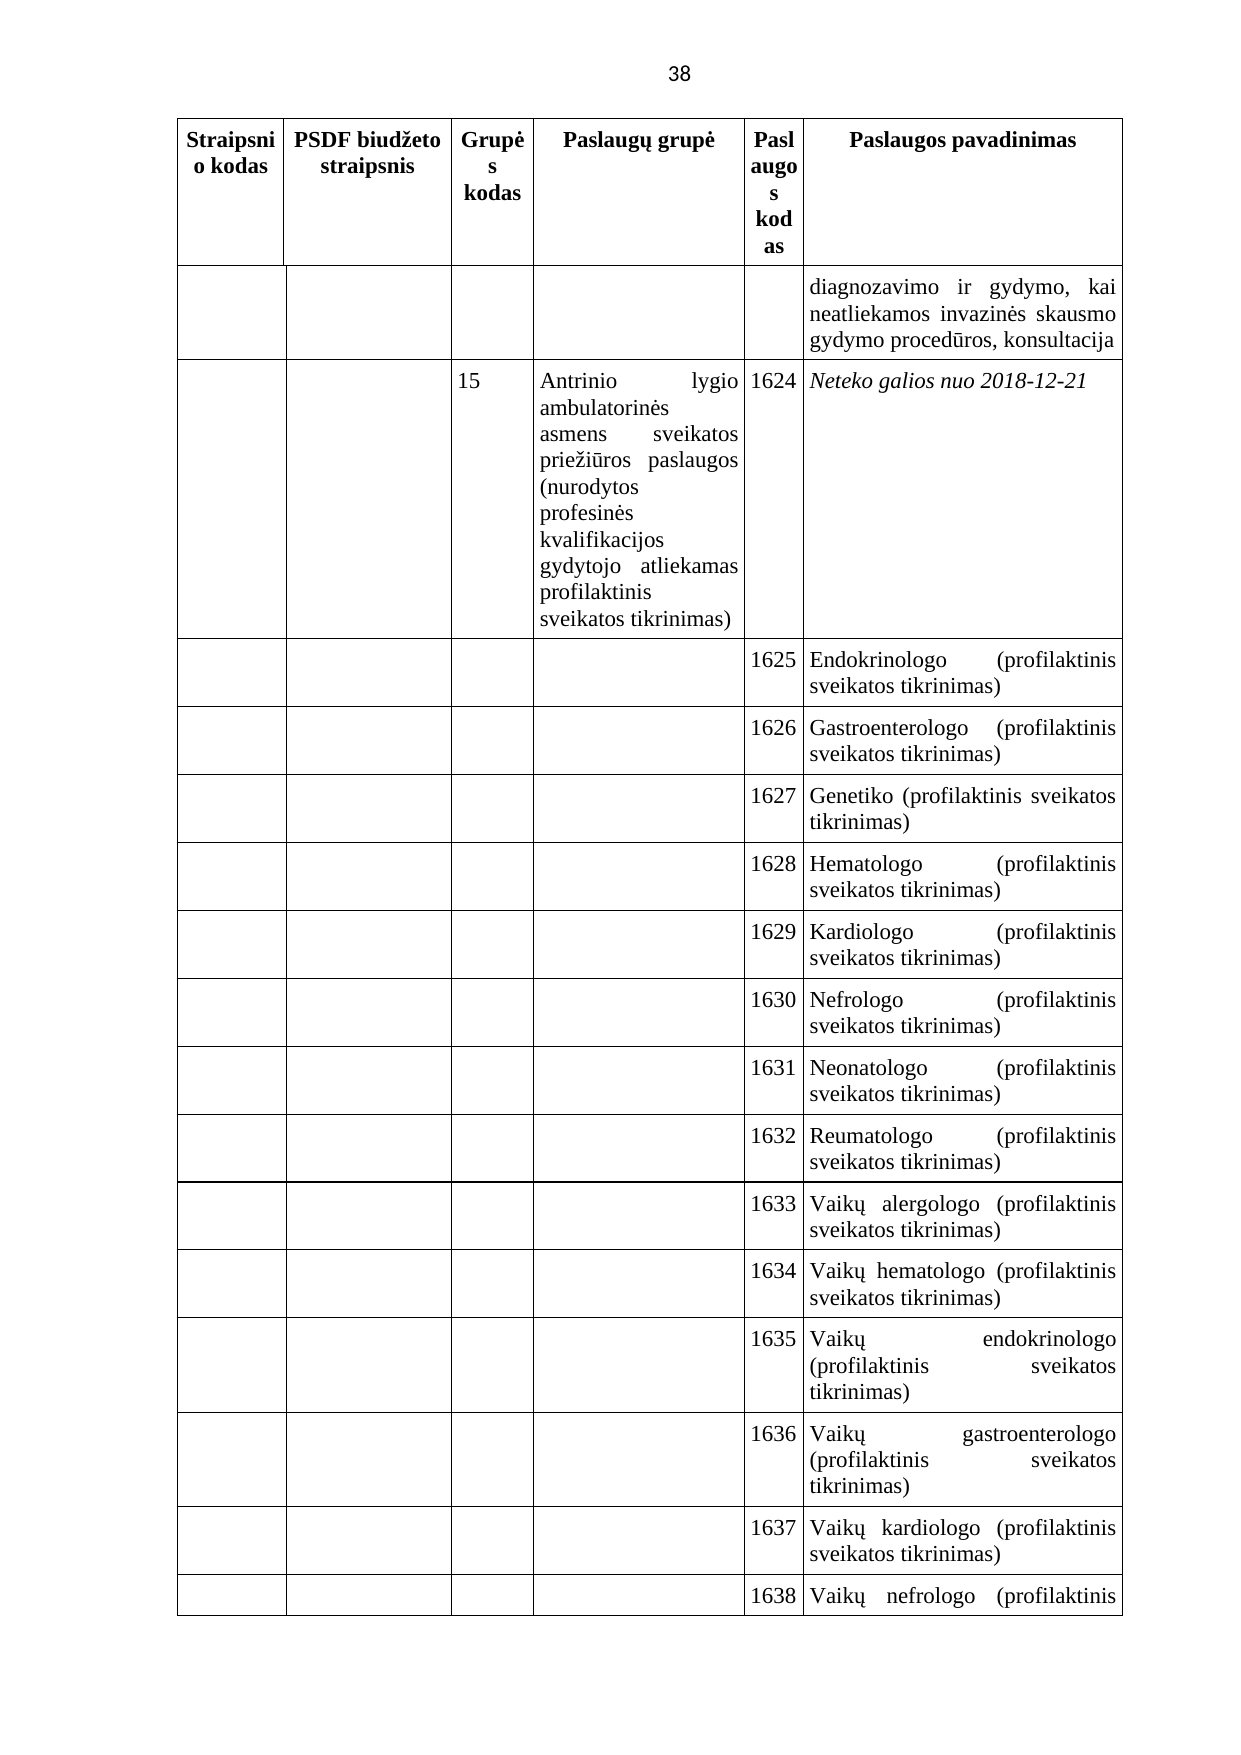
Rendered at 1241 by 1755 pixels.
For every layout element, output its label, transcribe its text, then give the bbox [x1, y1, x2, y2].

table_cell 1631 [745, 1047, 803, 1113]
table_cell [287, 1250, 451, 1317]
table_cell 1638 [745, 1575, 803, 1615]
table_cell [178, 775, 286, 842]
table_cell 1628 [745, 843, 803, 910]
table_cell Genetiko (profilaktinis sveikatos tikrinimas) [804, 775, 1122, 842]
table_cell [178, 360, 286, 638]
table_cell [178, 1318, 286, 1412]
table_cell 15 [452, 360, 533, 638]
table_cell Endokrinologo (profilaktinis sveikatos tikrinimas) [804, 639, 1122, 706]
table_cell [452, 775, 533, 842]
table_cell [534, 979, 744, 1046]
table_cell [287, 1047, 451, 1113]
table_cell [287, 843, 451, 910]
table_cell [452, 1183, 533, 1249]
table_cell 1637 [745, 1507, 803, 1574]
table_cell [534, 1047, 744, 1113]
table_cell Nefrologo (profilaktinis sveikatos tikrinimas) [804, 979, 1122, 1046]
table_cell 1626 [745, 707, 803, 774]
table_cell [287, 1413, 451, 1506]
table_header Paslaugų grupė [534, 119, 744, 265]
table_cell [287, 979, 451, 1046]
table_cell [452, 1507, 533, 1574]
table_cell Vaikų alergologo (profilaktinis sveikatos tikrinimas) [804, 1183, 1122, 1249]
table_cell [287, 1115, 451, 1181]
table_cell [534, 843, 744, 910]
table_cell [178, 639, 286, 706]
table_cell [534, 1575, 744, 1615]
table_cell [452, 1115, 533, 1181]
table_cell [287, 707, 451, 774]
table_cell Vaikų nefrologo (profilaktinis [804, 1575, 1122, 1615]
table_cell [534, 1318, 744, 1412]
table_cell [287, 775, 451, 842]
table_cell [287, 266, 451, 359]
table_cell 1632 [745, 1115, 803, 1181]
table_cell 1629 [745, 911, 803, 978]
table_cell 1624 [745, 360, 803, 638]
table_cell [452, 911, 533, 978]
table_cell [178, 1047, 286, 1113]
table_cell Antrinio lygio ambulatorinės asmens sveikatos priežiūros paslaugos (nurodytos profesinės kvalifikacijos gydytojo atliekamas profilaktinis sveikatos tikrinimas) [534, 360, 744, 638]
table_cell 1627 [745, 775, 803, 842]
table_cell [287, 639, 451, 706]
table_cell [534, 639, 744, 706]
table_cell [178, 1183, 286, 1249]
table_cell [178, 1575, 286, 1615]
table_cell [452, 1250, 533, 1317]
table_cell [452, 266, 533, 359]
table_cell Vaikų gastroenterologo (profilaktinis sveikatos tikrinimas) [804, 1413, 1122, 1506]
table_cell [287, 1318, 451, 1412]
table_cell [178, 1413, 286, 1506]
table_cell [178, 1115, 286, 1181]
table_cell Hematologo (profilaktinis sveikatos tikrinimas) [804, 843, 1122, 910]
table_cell [452, 707, 533, 774]
table_header Paslaugos kodas [745, 119, 803, 265]
table_cell [178, 266, 286, 359]
table_cell 1630 [745, 979, 803, 1046]
table_cell Vaikų kardiologo (profilaktinis sveikatos tikrinimas) [804, 1507, 1122, 1574]
table_cell [534, 707, 744, 774]
table_cell [534, 911, 744, 978]
table_cell Vaikų hematologo (profilaktinis sveikatos tikrinimas) [804, 1250, 1122, 1317]
table_cell [178, 843, 286, 910]
table_cell [534, 1250, 744, 1317]
table_cell [452, 1413, 533, 1506]
table_cell [452, 979, 533, 1046]
table_cell Kardiologo (profilaktinis sveikatos tikrinimas) [804, 911, 1122, 978]
table_cell 1635 [745, 1318, 803, 1412]
table_cell [534, 1507, 744, 1574]
table_cell Neteko galios nuo 2018-12-21 [804, 360, 1122, 638]
table_cell [178, 911, 286, 978]
table_cell [534, 1115, 744, 1181]
table_cell [178, 1507, 286, 1574]
table_cell 1625 [745, 639, 803, 706]
table_cell [287, 911, 451, 978]
table_cell Vaikų endokrinologo (profilaktinis sveikatos tikrinimas) [804, 1318, 1122, 1412]
table_cell [452, 843, 533, 910]
table_cell [452, 1575, 533, 1615]
table_cell [452, 639, 533, 706]
table_cell Reumatologo (profilaktinis sveikatos tikrinimas) [804, 1115, 1122, 1181]
table_cell Gastroenterologo (profilaktinis sveikatos tikrinimas) [804, 707, 1122, 774]
table_cell [534, 266, 744, 359]
table_header PSDF biudžeto straipsnis [284, 119, 451, 265]
table_cell [452, 1318, 533, 1412]
table_cell Neonatologo (profilaktinis sveikatos tikrinimas) [804, 1047, 1122, 1113]
table_cell [534, 1413, 744, 1506]
table_cell diagnozavimo ir gydymo, kai neatliekamos invazinės skausmo gydymo procedūros, konsultacija [804, 266, 1122, 359]
table_cell 1636 [745, 1413, 803, 1506]
table_cell [178, 707, 286, 774]
table_cell [287, 360, 451, 638]
table_cell [534, 1183, 744, 1249]
table_cell 1634 [745, 1250, 803, 1317]
table_cell [287, 1183, 451, 1249]
table_cell [452, 1047, 533, 1113]
table_cell [745, 266, 803, 359]
table_header Grupės kodas [452, 119, 533, 265]
table_cell [287, 1575, 451, 1615]
table_cell [178, 979, 286, 1046]
table_cell 1633 [745, 1183, 803, 1249]
table_cell [534, 775, 744, 842]
table_header Paslaugos pavadinimas [804, 119, 1122, 265]
table_cell [178, 1250, 286, 1317]
table_cell [287, 1507, 451, 1574]
table_header Straipsnio kodas [178, 119, 283, 265]
